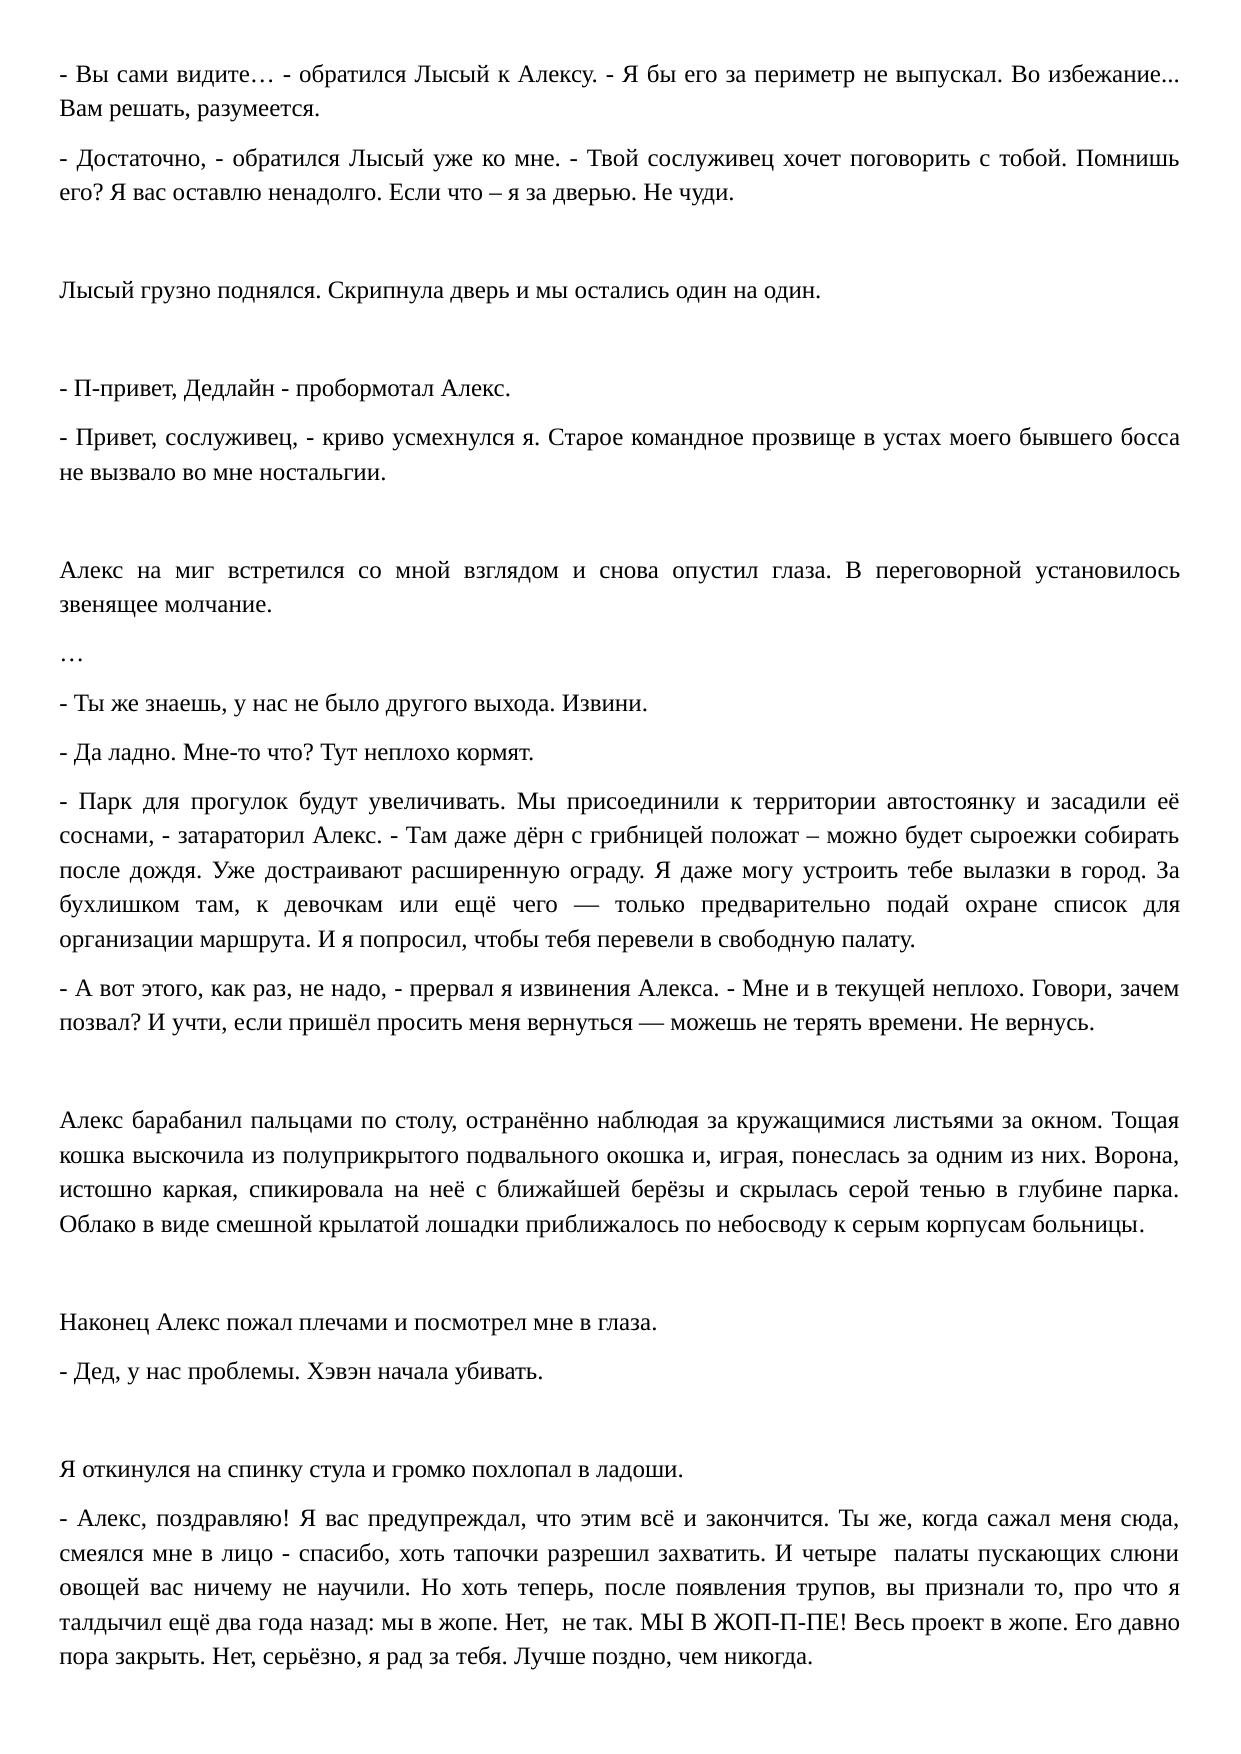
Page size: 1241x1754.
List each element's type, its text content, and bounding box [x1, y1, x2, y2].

text - Парк для прогулок будут увеличивать. Мы присоединили к территории автостоянку и засадили её соснами, - затараторил Алекс. - Там даже дёрн с грибницей положат – можно будет сыроежки собирать после дождя. Уже достраивают расширенную ограду. Я даже могу устроить тебе вылазки в город. За бухлишком там, к девочкам или ещё чего — только предварительно подай охране список для организации маршрута. И я попросил, чтобы тебя перевели в свободную палату. [59, 786, 1181, 952]
text Алекс на миг встретился со мной взглядом и снова опустил глаза. В переговорной установилось звенящее молчание. [59, 555, 1181, 618]
text - Дед, у нас проблемы. Хэвэн начала убивать. [59, 1356, 1181, 1385]
text - Ты же знаешь, у нас не было другого выхода. Извини. [59, 688, 1181, 716]
text - Да ладно. Мне-то что? Тут неплохо кормят. [59, 737, 1181, 765]
text Лысый грузно поднялся. Скрипнула дверь и мы остались один на один. [59, 275, 1181, 304]
text … [59, 638, 1181, 667]
text - Вы сами видите… - обратился Лысый к Алексу. - Я бы его за периметр не выпускал. Во избежание... Вам решать, разумеется. [59, 59, 1181, 122]
text - Алекс, поздравляю! Я вас предупреждал, что этим всё и закончится. Ты же, когда сажал меня сюда, смеялся мне в лицо - спасибо, хоть тапочки разрешил захватить. И четыре палаты пускающих слюни овощей вас ничему не научили. Но хоть теперь, после появления трупов, вы признали то, про что я талдычил ещё два года назад: мы в жопе. Нет, не так. МЫ В ЖОП-П-ПЕ! Весь проект в жопе. Его давно пора закрыть. Нет, серьёзно, я рад за тебя. Лучше поздно, чем никогда. [59, 1503, 1181, 1670]
text - Привет, сослуживец, - криво усмехнулся я. Старое командное прозвище в устах моего бывшего босса не вызвало во мне ностальгии. [59, 422, 1181, 486]
text Алекс барабанил пальцами по столу, остранённо наблюдая за кружащимися листьями за окном. Тощая кошка выскочила из полуприкрытого подвального окошка и, играя, понеслась за одним из них. Ворона, истошно каркая, спикировала на неё с ближайшей берёзы и скрылась серой тенью в глубине парка. Облако в виде смешной крылатой лошадки приближалось по небосводу к серым корпусам больницы. [59, 1105, 1181, 1237]
text Я откинулся на спинку стула и громко похлопал в ладоши. [59, 1454, 1181, 1483]
text - Достаточно, - обратился Лысый уже ко мне. - Твой сослуживец хочет поговорить с тобой. Помнишь его? Я вас оставлю ненадолго. Если что – я за дверью. Не чуди. [59, 143, 1181, 206]
text - А вот этого, как раз, не надо, - прервал я извинения Алекса. - Мне и в текущей неплохо. Говори, зачем позвал? И учти, если пришёл просить меня вернуться — можешь не терять времени. Не вернусь. [59, 973, 1181, 1036]
text Наконец Алекс пожал плечами и посмотрел мне в глаза. [59, 1307, 1181, 1336]
text - П-привет, Дедлайн - пробормотал Алекс. [59, 373, 1181, 402]
